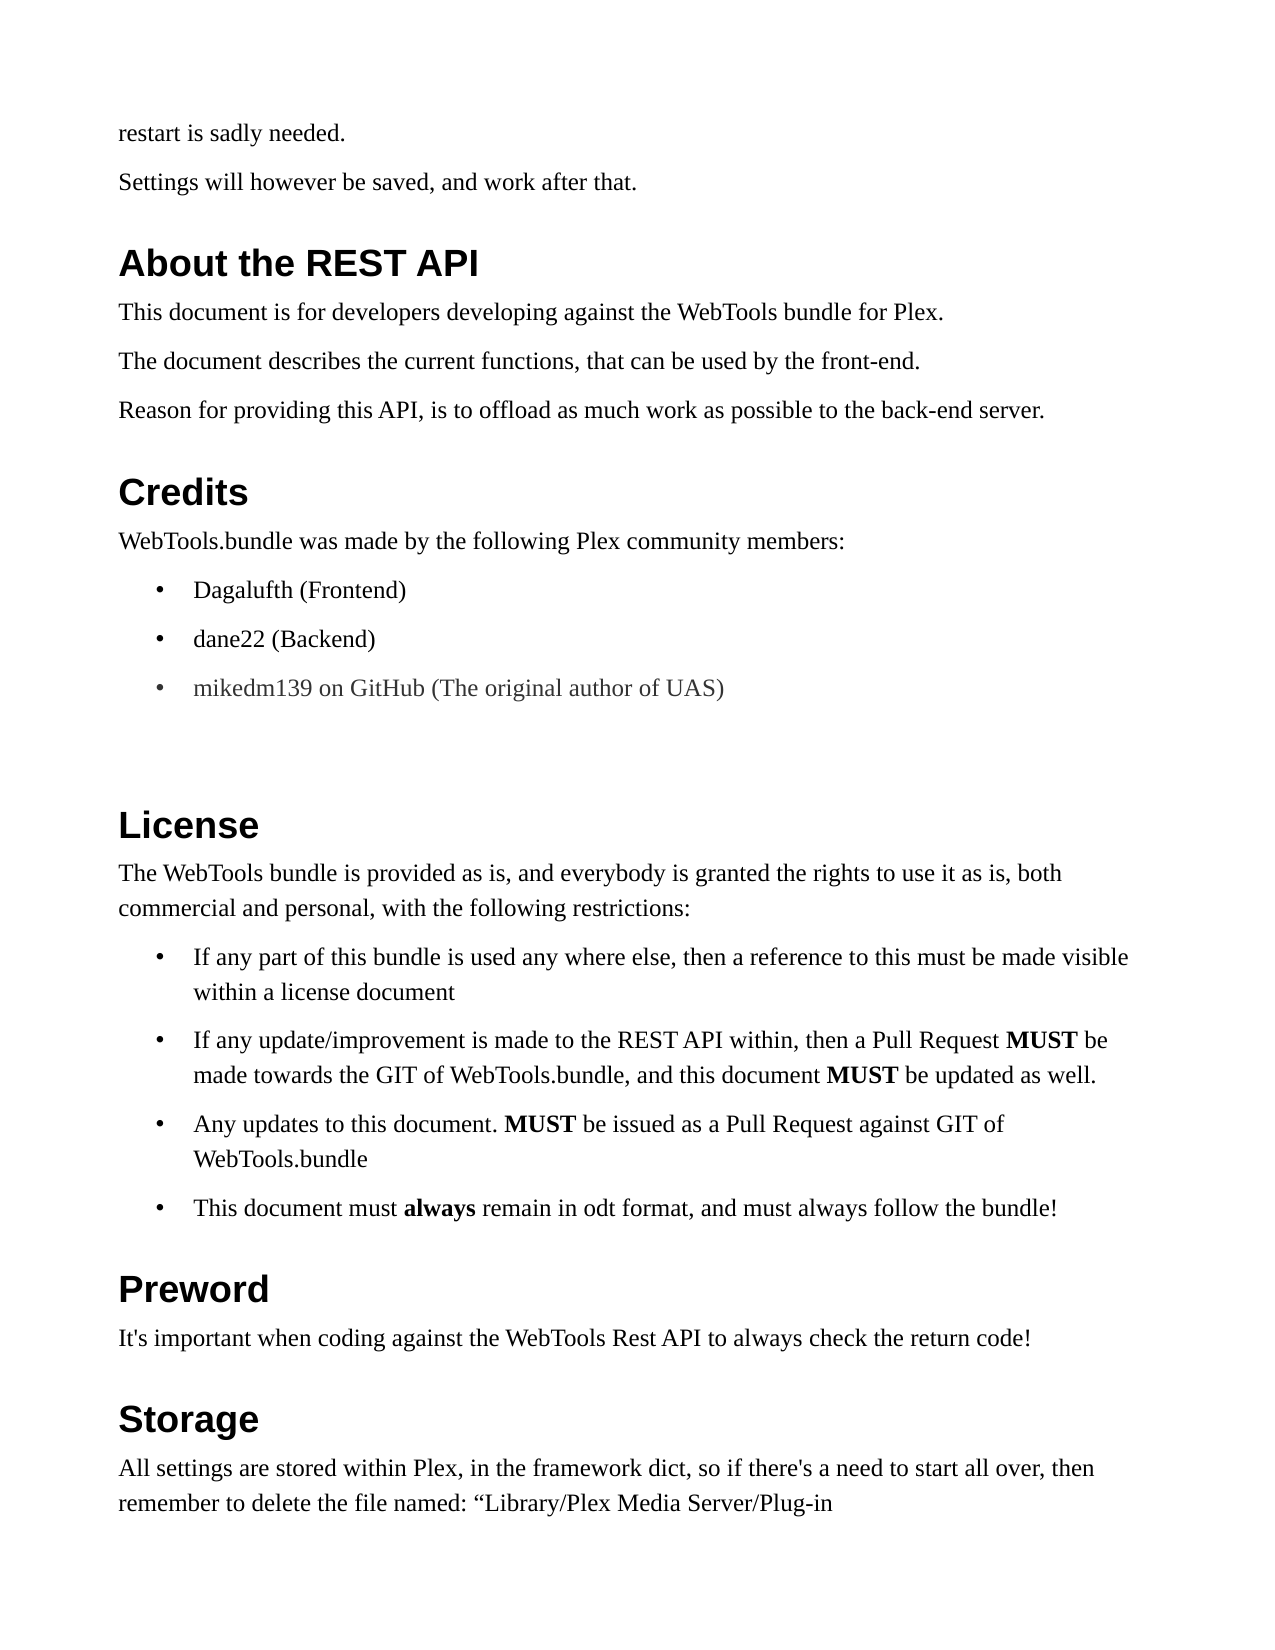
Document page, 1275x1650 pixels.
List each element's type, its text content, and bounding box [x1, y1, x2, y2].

text Reason for providing this API, is to offload as much work as possible to the back-end server. [118, 396, 1157, 424]
text It's important when coding against the WebTools Rest API to always check the return code! [118, 1323, 1157, 1352]
text The document describes the current functions, that can be used by the front-end. [118, 346, 1157, 375]
list If any update/improvement is made to the REST API within, then a Pull Request MUST be made towards the GIT of WebTools.bundle, and this document MUST be updated as well. [156, 1026, 1157, 1089]
text restart is sadly needed. [118, 118, 1157, 147]
subtitle Storage [118, 1397, 1157, 1441]
subtitle Preword [118, 1267, 1157, 1310]
subtitle Credits [118, 469, 1157, 513]
list If any part of this bundle is used any where else, then a reference to this must be made visible within a license document [156, 942, 1157, 1005]
text The WebTools bundle is provided as is, and everybody is granted the rights to use it as is, both commercial and personal, with the following restrictions: [118, 858, 1157, 922]
subtitle License [118, 802, 1157, 846]
subtitle About the REST API [118, 241, 1157, 285]
list Any updates to this document. MUST be issued as a Pull Request against GIT of WebTools.bundle [156, 1109, 1157, 1172]
list mikedm139 on GitHub (The original author of UAS) [156, 673, 1157, 702]
text WebTools.bundle was made by the following Plex community members: [118, 526, 1157, 554]
text This document is for developers developing against the WebTools bundle for Plex. [118, 297, 1157, 326]
list Dagalufth (Frontend) [156, 575, 1157, 603]
text All settings are stored within Plex, in the framework dict, so if there's a need to start all over, then remember to delete the file named: “Library/Plex Media Server/Plug-in [118, 1453, 1157, 1516]
list dane22 (Backend) [156, 624, 1157, 653]
list This document must always remain in odt format, and must always follow the bundle! [156, 1193, 1157, 1221]
text Settings will however be saved, and work after that. [118, 167, 1157, 196]
